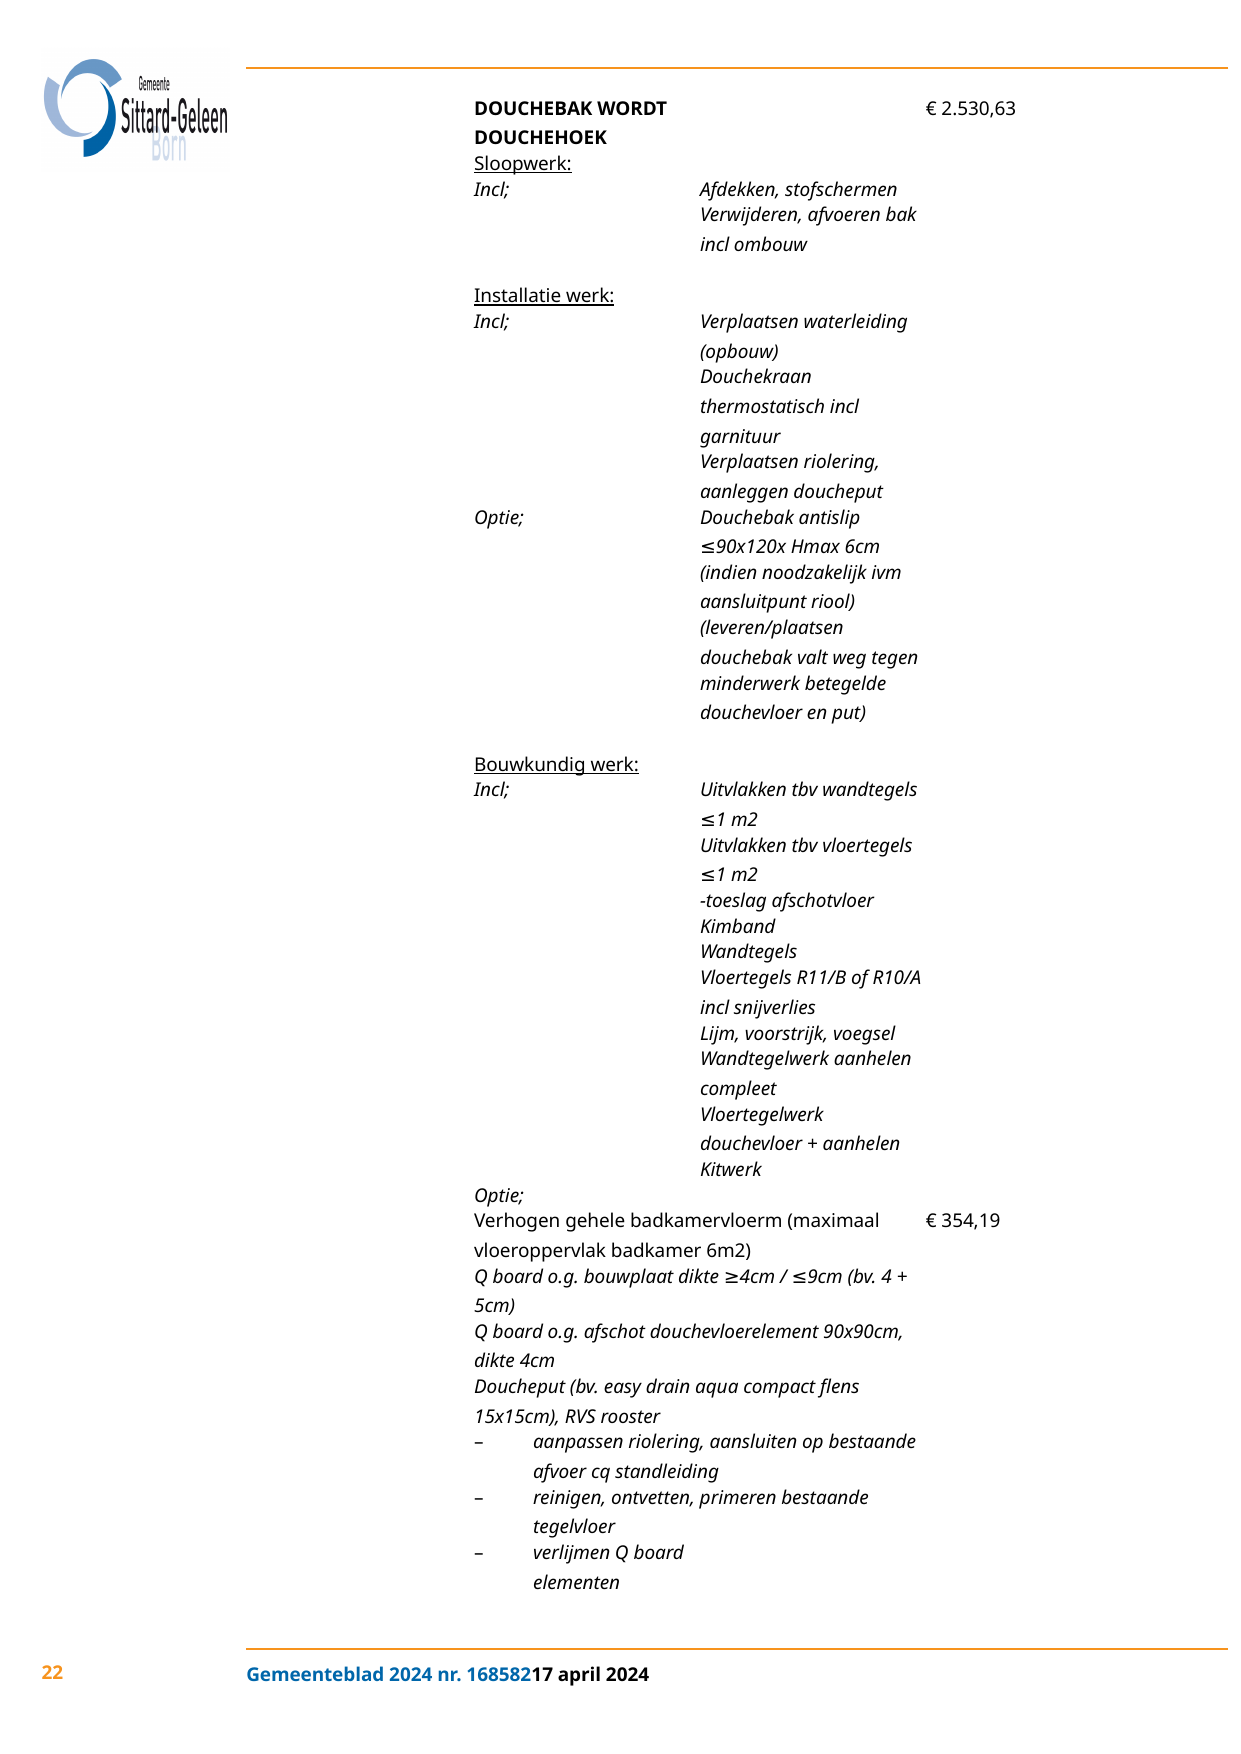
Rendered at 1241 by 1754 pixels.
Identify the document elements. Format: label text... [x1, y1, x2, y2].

table_cell [248, 913, 474, 939]
table_cell Installatie werk: [474, 283, 700, 308]
table_cell (leveren/plaatsen douchebak valt weg tegen [700, 615, 926, 670]
table_cell [926, 725, 1152, 751]
table_cell [248, 964, 474, 1020]
table_cell [248, 1484, 474, 1539]
table_cell [248, 1539, 474, 1595]
table_cell [926, 504, 1152, 559]
table_cell Sloopwerk: [474, 150, 700, 176]
table_cell [700, 1182, 926, 1207]
table_cell [474, 1045, 700, 1101]
table_cell verlijmen Q board elementen [474, 1539, 700, 1595]
table_cell [474, 964, 700, 1020]
table_cell [474, 202, 700, 257]
table_cell [248, 615, 474, 670]
table_cell Optie; [474, 504, 700, 559]
table_cell [926, 887, 1152, 913]
table_cell [700, 283, 926, 308]
table_cell -toeslag afschotvloer [700, 887, 926, 913]
table_cell Verplaatsen riolering, aanleggen doucheput [700, 449, 926, 504]
table_cell [248, 1263, 474, 1318]
table_cell [474, 364, 700, 448]
table_cell [474, 257, 700, 283]
table_cell Afdekken, stofschermen [700, 176, 926, 202]
table_cell Uitvlakken tbv vloertegels ≤1 m2 [700, 832, 926, 887]
table_cell [248, 1208, 474, 1263]
table_cell [700, 751, 926, 777]
table_cell [248, 1429, 474, 1484]
table_cell Kitwerk [700, 1156, 926, 1182]
table_cell Douchebak antislip ≤90x120x Hmax 6cm [700, 504, 926, 559]
table_cell [248, 449, 474, 504]
table_cell Uitvlakken tbv wandtegels ≤1 m2 [700, 777, 926, 832]
table_cell [248, 670, 474, 725]
table_cell [474, 913, 700, 939]
table_cell Q board o.g. afschot douchevloerelement 90x90cm, dikte 4cm [474, 1318, 926, 1373]
table_cell Optie; [474, 1182, 700, 1207]
table_cell [926, 615, 1152, 670]
table_cell [926, 283, 1152, 308]
table_cell [926, 1182, 1152, 1207]
table_cell Verplaatsen waterleiding (opbouw) [700, 308, 926, 364]
table_cell [926, 1020, 1152, 1045]
table_cell Bouwkundig werk: [474, 751, 700, 777]
table_cell [248, 150, 474, 176]
table_cell € 2.530,63 [926, 95, 1152, 150]
table_cell minderwerk betegelde douchevloer en put) [700, 670, 926, 725]
table_cell [248, 1182, 474, 1207]
table_cell [926, 176, 1152, 202]
table_cell Verhogen gehele badkamervloerm (maximaal vloeroppervlak badkamer 6m2) [474, 1208, 926, 1263]
table_cell [474, 887, 700, 913]
table_cell [474, 670, 700, 725]
table_cell [248, 559, 474, 614]
table_cell [926, 751, 1152, 777]
table_cell [248, 176, 474, 202]
table_cell [248, 1101, 474, 1156]
table_cell [926, 364, 1152, 448]
table_cell Verwijderen, afvoeren bak incl ombouw [700, 202, 926, 257]
table_cell [926, 1101, 1152, 1156]
table_cell [248, 308, 474, 364]
table_cell [926, 1263, 1152, 1318]
table_cell [926, 150, 1152, 176]
table_cell Wandtegelwerk aanhelen compleet [700, 1045, 926, 1101]
table_cell [926, 777, 1152, 832]
table_cell [926, 1374, 1152, 1429]
table_cell [248, 1374, 474, 1429]
table_cell [926, 964, 1152, 1020]
table_cell [474, 725, 700, 751]
table_cell [248, 1318, 474, 1373]
table_cell [248, 202, 474, 257]
table_cell [248, 1156, 474, 1182]
table_cell Kimband [700, 913, 926, 939]
table_cell [248, 283, 474, 308]
table_cell (indien noodzakelijk ivm aansluitpunt riool) [700, 559, 926, 614]
table_cell [474, 449, 700, 504]
table_cell [474, 1020, 700, 1045]
table_cell [926, 449, 1152, 504]
table_cell [474, 1101, 700, 1156]
table_cell [248, 887, 474, 913]
table_cell [248, 1020, 474, 1045]
table_cell [248, 751, 474, 777]
picture [41, 47, 231, 172]
table_cell [248, 504, 474, 559]
table_cell Doucheput (bv. easy drain aqua compact flens 15x15cm), RVS rooster [474, 1374, 926, 1429]
table_cell [248, 257, 474, 283]
table_cell € 354,19 [926, 1208, 1152, 1263]
table_cell [474, 559, 700, 614]
table_cell [474, 1156, 700, 1182]
table_cell DOUCHEBAK WORDT DOUCHEHOEK [474, 95, 700, 150]
table_cell Q board o.g. bouwplaat dikte ≥4cm / ≤9cm (bv. 4 + 5cm) [474, 1263, 926, 1318]
table_cell [926, 1484, 1152, 1539]
table_cell Lijm, voorstrijk, voegsel [700, 1020, 926, 1045]
table_cell [700, 725, 926, 751]
table_cell [926, 202, 1152, 257]
table_cell [474, 832, 700, 887]
table_cell [926, 559, 1152, 614]
table_cell [926, 1156, 1152, 1182]
table_cell Vloertegelwerk douchevloer + aanhelen [700, 1101, 926, 1156]
table_cell [700, 150, 926, 176]
table_cell [926, 832, 1152, 887]
table_cell Wandtegels [700, 939, 926, 964]
table_cell [474, 615, 700, 670]
table_cell [926, 308, 1152, 364]
table_cell [248, 939, 474, 964]
table_cell [926, 1318, 1152, 1373]
table_cell Vloertegels R11/B of R10/A incl snijverlies [700, 964, 926, 1020]
table_cell Douchekraan thermostatisch incl garnituur [700, 364, 926, 448]
table_cell reinigen, ontvetten, primeren bestaande tegelvloer [474, 1484, 926, 1539]
table_cell Incl; [474, 176, 700, 202]
table_cell Incl; [474, 777, 700, 832]
table_cell [700, 1539, 926, 1595]
table_cell [248, 725, 474, 751]
table_cell [248, 1045, 474, 1101]
table_cell [926, 257, 1152, 283]
table_cell [926, 939, 1152, 964]
table_cell [926, 913, 1152, 939]
table_cell [474, 939, 700, 964]
table_cell [926, 1045, 1152, 1101]
table_cell [926, 1539, 1152, 1595]
table_cell aanpassen riolering, aansluiten op bestaande afvoer cq standleiding [474, 1429, 926, 1484]
table_cell [248, 364, 474, 448]
table_cell [248, 777, 474, 832]
table_cell Incl; [474, 308, 700, 364]
table_cell [926, 670, 1152, 725]
table_cell [248, 832, 474, 887]
table_cell [926, 1429, 1152, 1484]
table_cell [248, 95, 474, 150]
table_cell [700, 95, 926, 150]
table_cell [700, 257, 926, 283]
